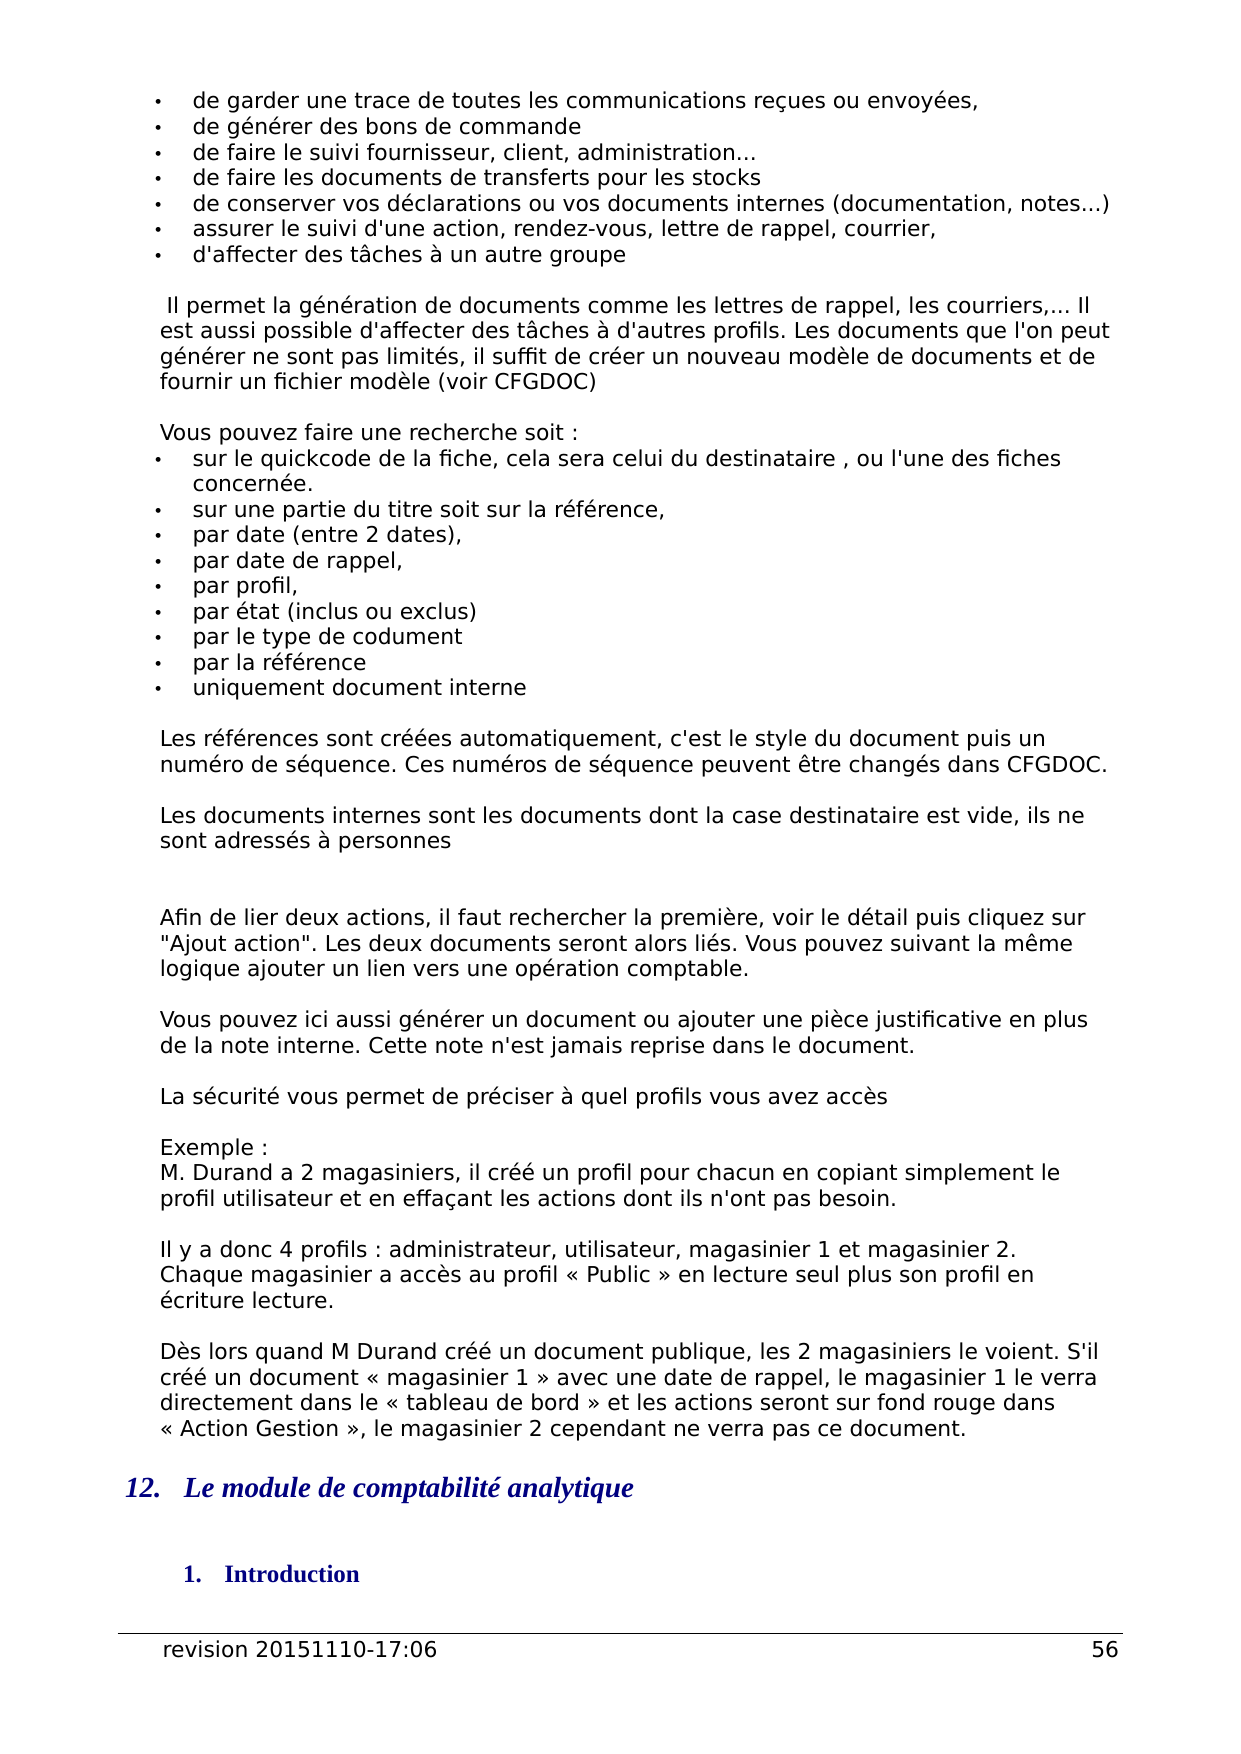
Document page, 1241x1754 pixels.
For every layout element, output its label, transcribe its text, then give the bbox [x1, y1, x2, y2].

text Il y a donc 4 profils : administrateur, utilisateur, magasinier 1 et magasinier 2. [159, 1237, 1123, 1262]
subtitle Introduction [177, 1559, 1123, 1588]
text La sécurité vous permet de préciser à quel profils vous avez accès [159, 1084, 1123, 1109]
list de garder une trace de toutes les communications reçues ou envoyées, [155, 88, 1123, 114]
text Il permet la génération de documents comme les lettres de rappel, les courriers,... Il est aussi possible d'affecter des tâches à d'autres profils. Les documents que l'on peut générer ne sont pas limités, il suffit de créer un nouveau modèle de documents et de fournir un fichier modèle (voir CFGDOC) [159, 293, 1123, 395]
list sur le quickcode de la fiche, cela sera celui du destinataire , ou l'une des fiches concernée. [155, 446, 1123, 497]
text Les références sont créées automatiquement, c'est le style du document puis un numéro de séquence. Ces numéros de séquence peuvent être changés dans CFGDOC. [159, 727, 1123, 778]
list par le type de codument [155, 624, 1123, 650]
text Vous pouvez ici aussi générer un document ou ajouter une pièce justificative en plus de la note interne. Cette note n'est jamais reprise dans le document. [159, 1007, 1123, 1058]
text M. Durand a 2 magasiniers, il créé un profil pour chacun en copiant simplement le profil utilisateur et en effaçant les actions dont ils n'ont pas besoin. [159, 1160, 1123, 1211]
text Les documents internes sont les documents dont la case destinataire est vide, ils ne sont adressés à personnes [159, 803, 1123, 854]
list d'affecter des tâches à un autre groupe [155, 242, 1123, 267]
list sur une partie du titre soit sur la référence, [155, 497, 1123, 522]
list par la référence [155, 650, 1123, 676]
text Afin de lier deux actions, il faut rechercher la première, voir le détail puis cliquez sur "Ajout action". Les deux documents seront alors liés. Vous pouvez suivant la même logique ajouter un lien vers une opération comptable. [159, 905, 1123, 982]
list par état (inclus ou exclus) [155, 599, 1123, 624]
subtitle Le module de comptabilité analytique [117, 1471, 1123, 1504]
list de générer des bons de commande [155, 114, 1123, 139]
text Dès lors quand M Durand créé un document publique, les 2 magasiniers le voient. S'il créé un document « magasinier 1 » avec une date de rappel, le magasinier 1 le verra directement dans le « tableau de bord » et les actions seront sur fond rouge dans « Action Gestion », le magasinier 2 cependant ne verra pas ce document. [159, 1339, 1123, 1441]
list de faire le suivi fournisseur, client, administration... [155, 139, 1123, 165]
text Chaque magasinier a accès au profil « Public » en lecture seul plus son profil en écriture lecture. [159, 1262, 1123, 1313]
text Exemple : [159, 1135, 1123, 1160]
list uniquement document interne [155, 676, 1123, 701]
text Vous pouvez faire une recherche soit : [159, 420, 1123, 446]
list assurer le suivi d'une action, rendez-vous, lettre de rappel, courrier, [155, 216, 1123, 242]
list de conserver vos déclarations ou vos documents internes (documentation, notes...) [155, 191, 1123, 216]
list par date (entre 2 dates), [155, 522, 1123, 548]
list par date de rappel, [155, 548, 1123, 573]
list de faire les documents de transferts pour les stocks [155, 165, 1123, 191]
list par profil, [155, 573, 1123, 599]
